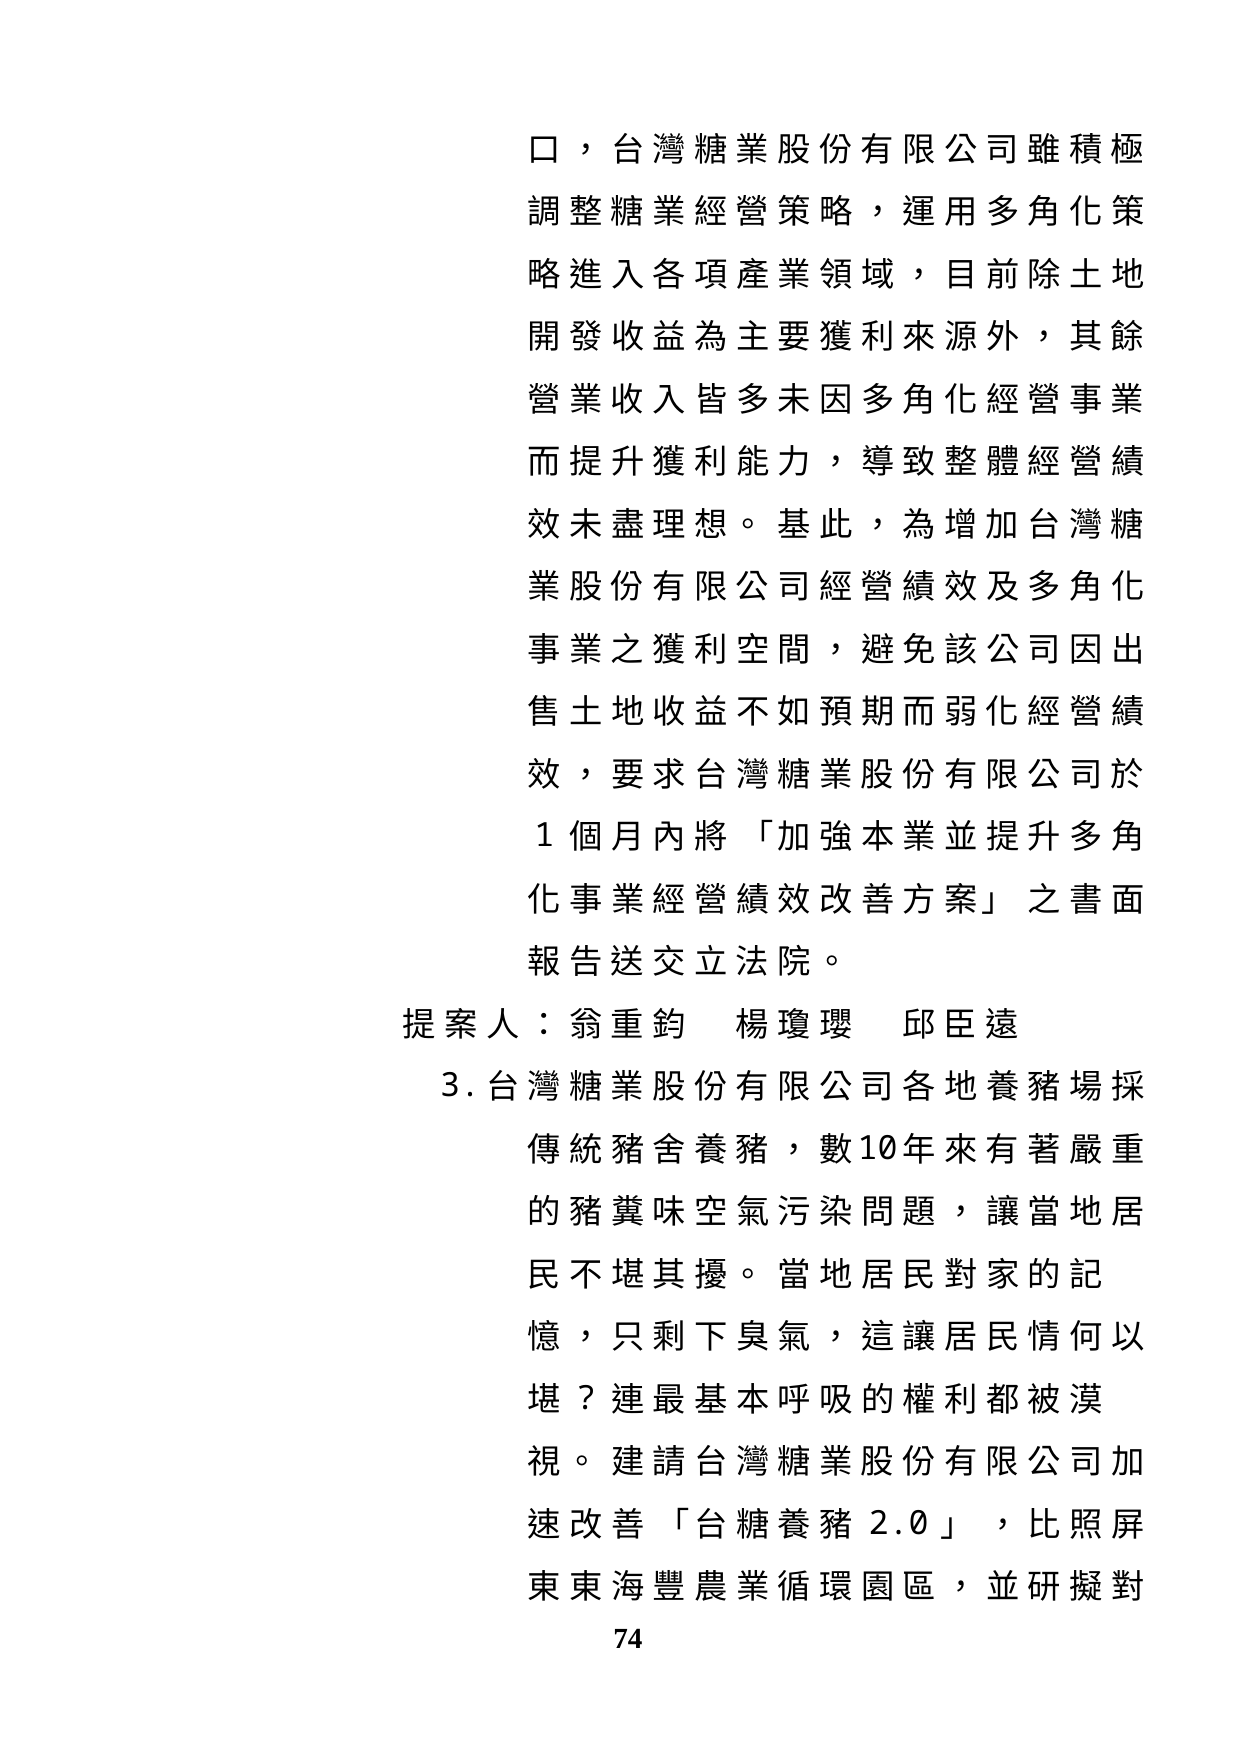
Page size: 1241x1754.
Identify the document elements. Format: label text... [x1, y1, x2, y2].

list 口，台灣糖業股份有限公司雖積極調整糖業經營策略，運用多角化策略進入各項產業領域，目前除土地開發收益為主要獲利來源外，其餘營業收入皆多未因多角化經營事業而提升獲利能力，導致整體經營績效未盡理想。基此，為增加台灣糖業股份有限公司經營績效及多角化事業之獲利空間，避免該公司因出售土地收益不如預期而弱化經營績效，要求台灣糖業股份有限公司於1個月內將「加強本業並提升多角化事業經營績效改善方案」之書面報告送交立法院。 [416, 105, 1148, 980]
list 台灣糖業股份有限公司各地養豬場採傳統豬舍養豬，數10年來有著嚴重的豬糞味空氣污染問題，讓當地居民不堪其擾。當地居民對家的記憶，只剩下臭氣，這讓居民情何以堪?連最基本呼吸的權利都被漠視。建請台灣糖業股份有限公司加速改善「台糖養豬2.0」，比照屏東東海豐農業循環園區，並研擬對 [416, 1042, 1148, 1605]
text 提案人：翁重鈞 楊瓊瓔 邱臣遠 [107, 980, 1148, 1042]
